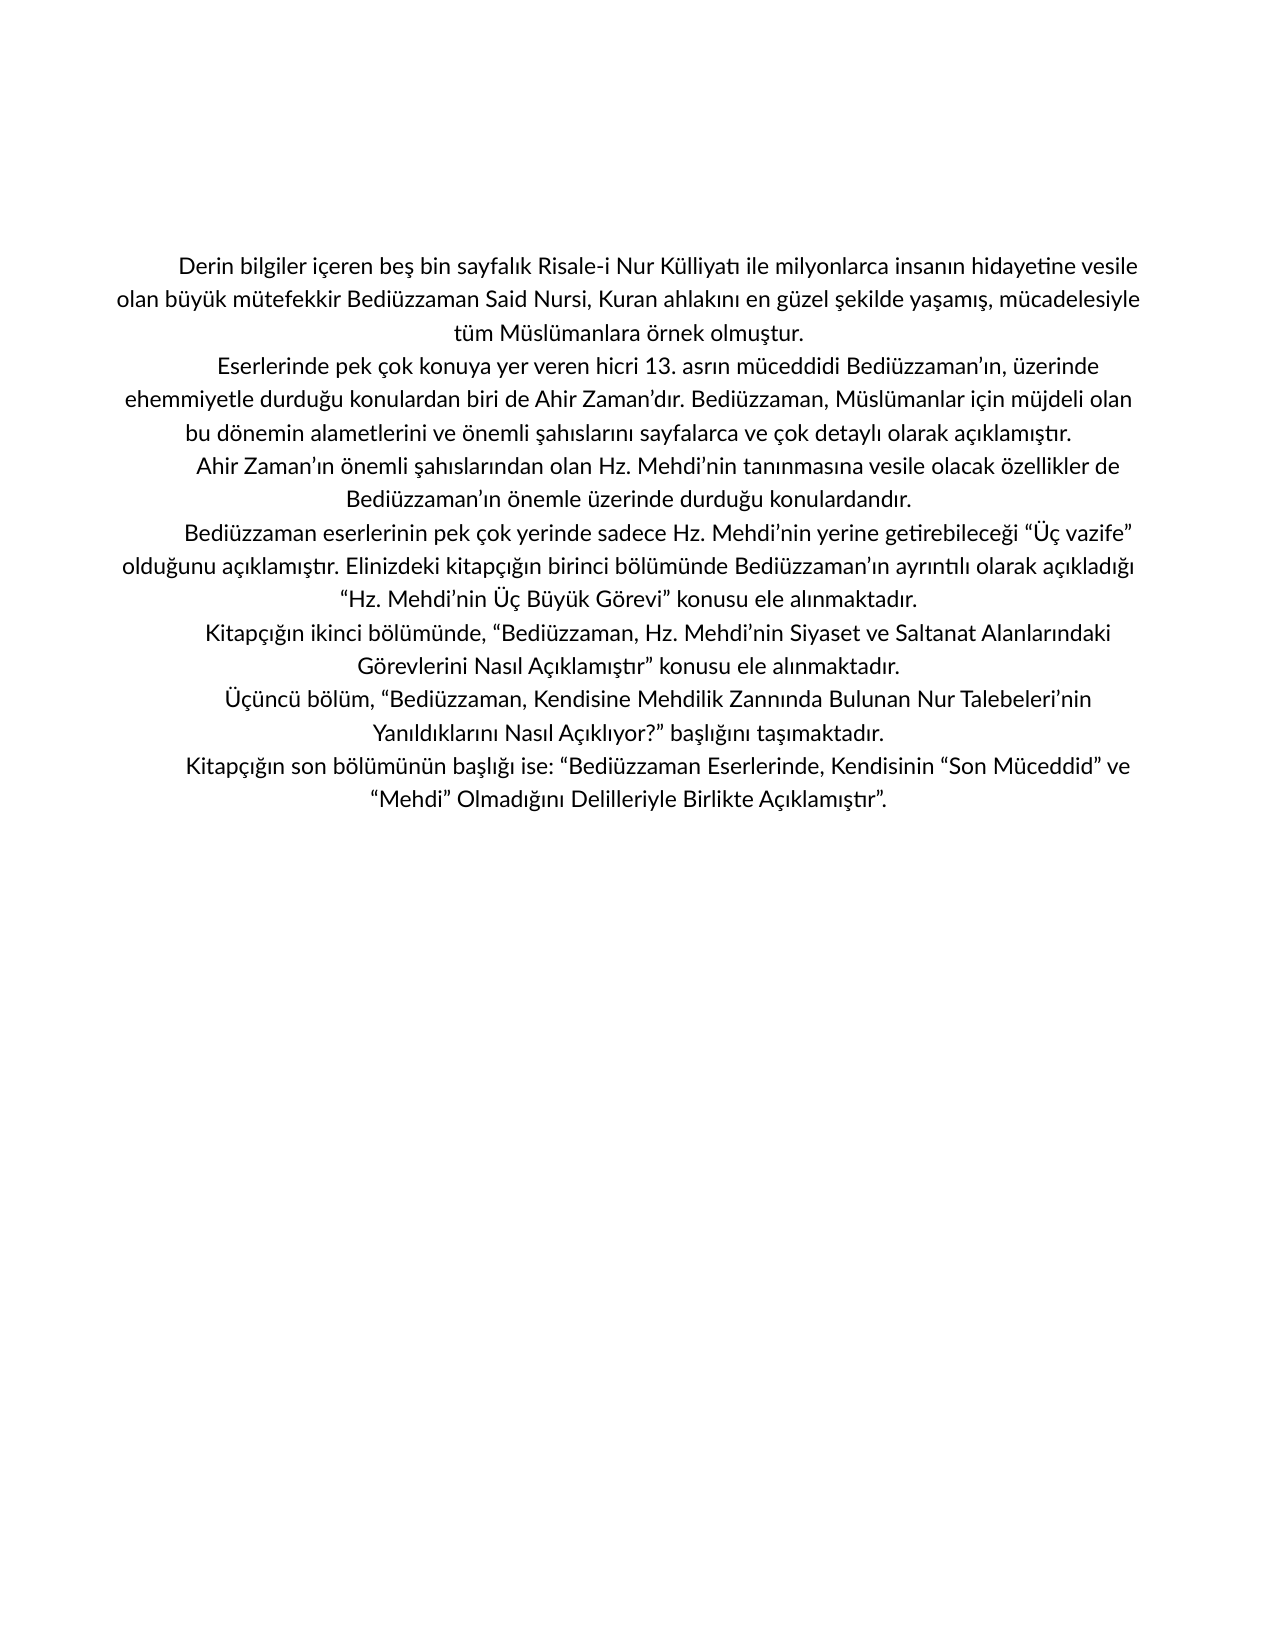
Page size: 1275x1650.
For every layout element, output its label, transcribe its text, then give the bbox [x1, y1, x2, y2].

text Kitapçığın son bölümünün başlığı ise: “Bediüzzaman Eserlerinde, Kendisinin “Son Müceddid” ve “Mehdi” Olmadığını Delilleriyle Birlikte Açıklamıştır”. [112, 748, 1145, 814]
text Eserlerinde pek çok konuya yer veren hicri 13. asrın müceddidi Bediüzzaman’ın, üzerinde ehemmiyetle durduğu konulardan biri de Ahir Zaman’dır. Bediüzzaman, Müslümanlar için müjdeli olan bu dönemin alametlerini ve önemli şahıslarını sayfalarca ve çok detaylı olarak açıklamıştır. [112, 348, 1145, 448]
text Üçüncü bölüm, “Bediüzzaman, Kendisine Mehdilik Zannında Bulunan Nur Talebeleri’nin Yanıldıklarını Nasıl Açıklıyor?” başlığını taşımaktadır. [112, 681, 1145, 748]
text Bediüzzaman eserlerinin pek çok yerinde sadece Hz. Mehdi’nin yerine getirebileceği “Üç vazife” olduğunu açıklamıştır. Elinizdeki kitapçığın birinci bölümünde Bediüzzaman’ın ayrıntılı olarak açıkladığı “Hz. Mehdi’nin Üç Büyük Görevi” konusu ele alınmaktadır. [112, 514, 1145, 614]
text Kitapçığın ikinci bölümünde, “Bediüzzaman, Hz. Mehdi’nin Siyaset ve Saltanat Alanlarındaki Görevlerini Nasıl Açıklamıştır” konusu ele alınmaktadır. [112, 614, 1145, 681]
text Derin bilgiler içeren beş bin sayfalık Risale-i Nur Külliyatı ile milyonlarca insanın hidayetine vesile olan büyük mütefekkir Bediüzzaman Said Nursi, Kuran ahlakını en güzel şekilde yaşamış, mücadelesiyle tüm Müslümanlara örnek olmuştur. [112, 248, 1145, 348]
text Ahir Zaman’ın önemli şahıslarından olan Hz. Mehdi’nin tanınmasına vesile olacak özellikler de Bediüzzaman’ın önemle üzerinde durduğu konulardandır. [112, 448, 1145, 514]
